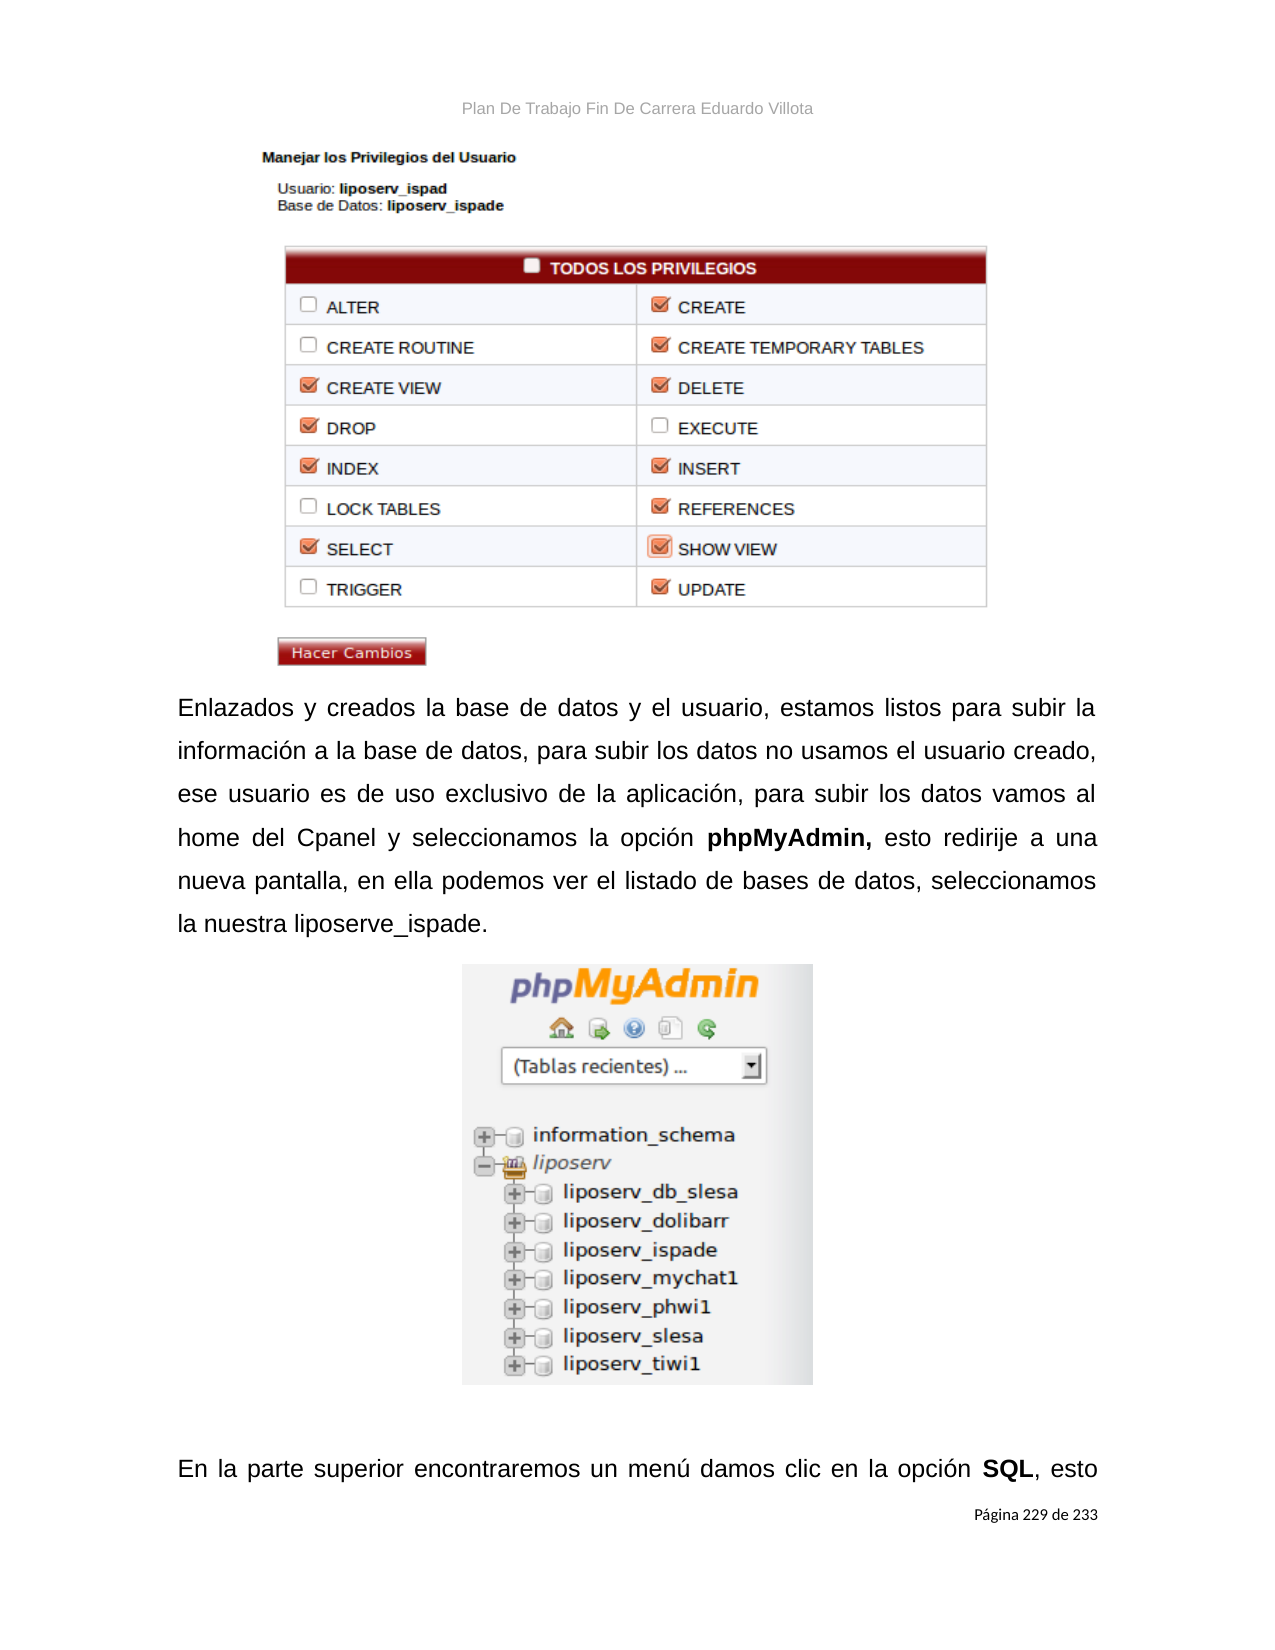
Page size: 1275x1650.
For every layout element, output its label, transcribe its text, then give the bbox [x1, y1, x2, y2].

text Enlazados y creados la base de datos y el usuario, estamos listos para subir la información a la base de datos, para subir los datos no usamos el usuario creado, ese usuario es de uso exclusivo de la aplicación, para subir los datos vamos al home del Cpanel y seleccionamos la opción phpMyAdmin, esto redirije a una nueva pantalla, en ella podemos ver el listado de bases de datos, seleccionamos la nuestra liposerve_ispade. [177, 690, 1098, 938]
text En la parte superior encontraremos un menú damos clic en la opción SQL, esto [177, 1454, 1098, 1483]
picture [244, 147, 1031, 679]
picture [462, 964, 813, 1385]
